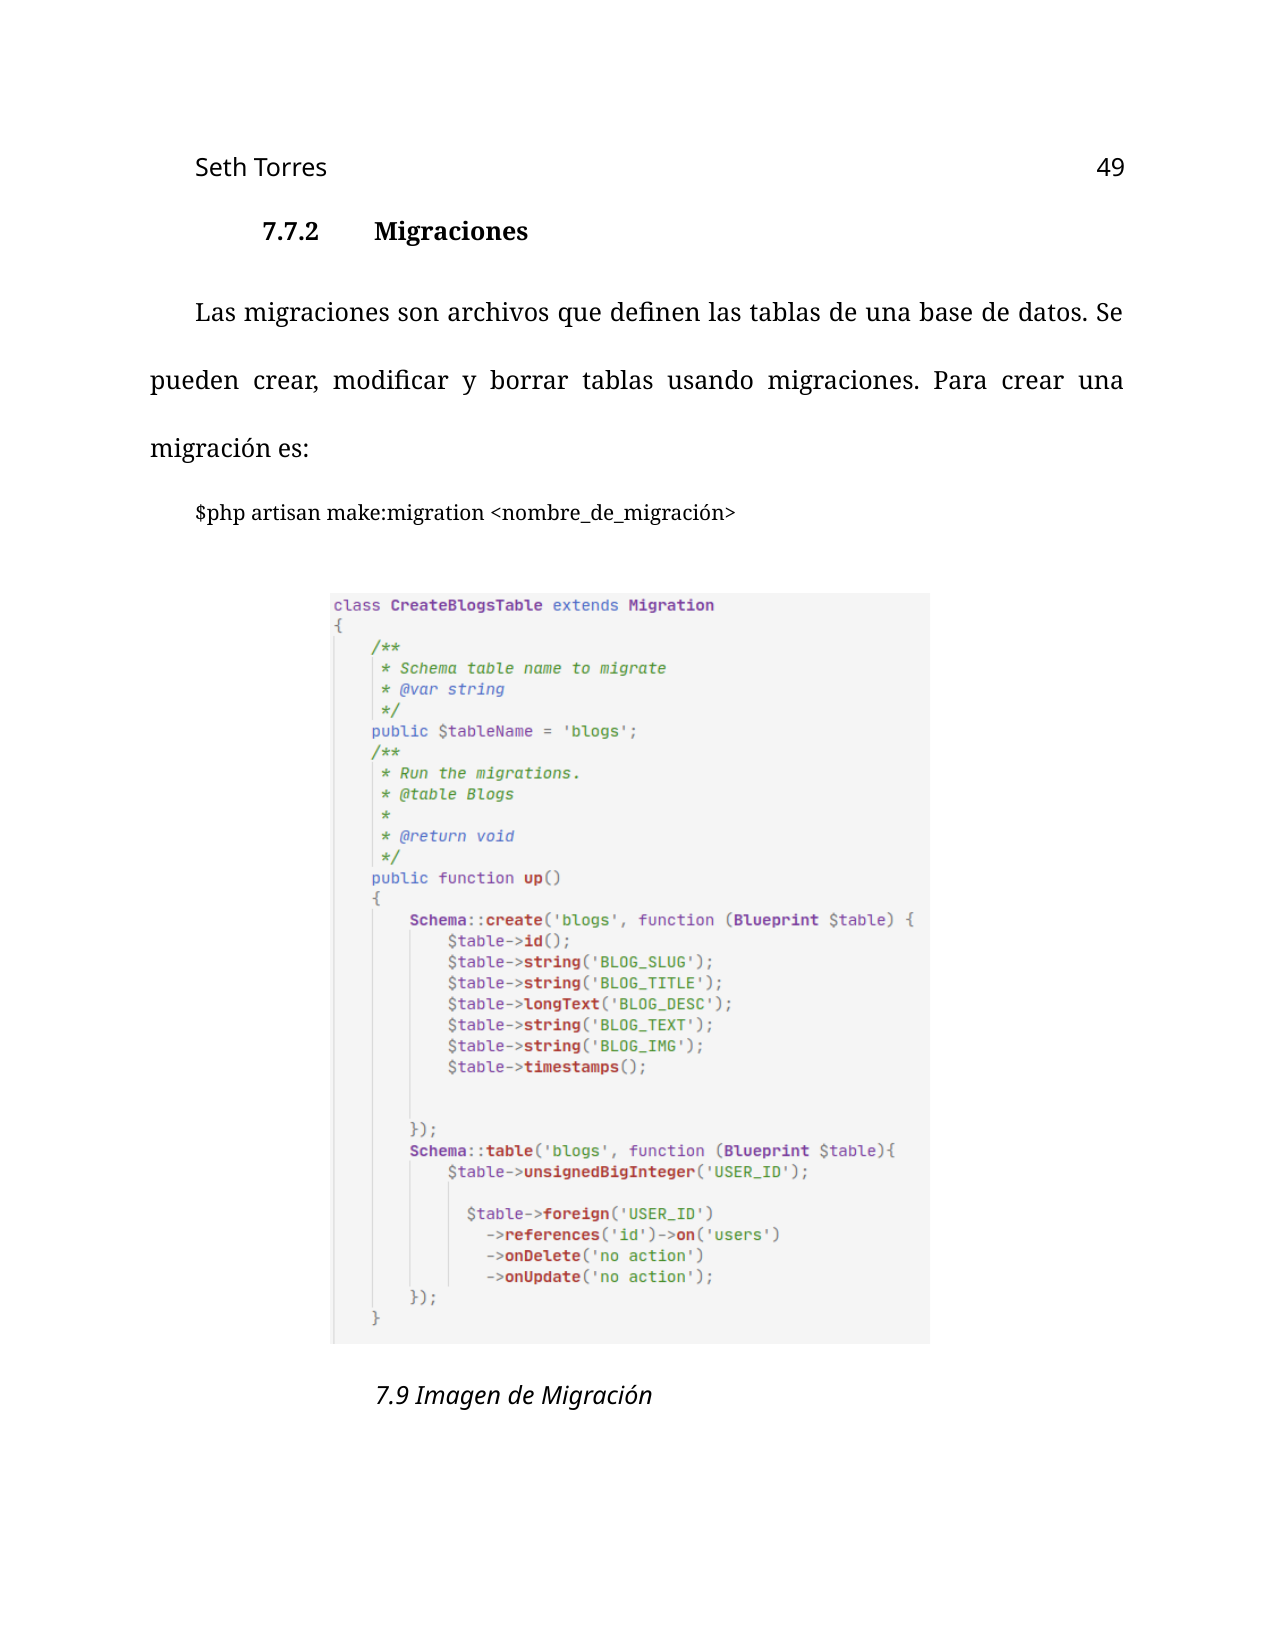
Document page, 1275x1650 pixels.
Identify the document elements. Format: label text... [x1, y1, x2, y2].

subtitle Migraciones [262, 213, 1125, 248]
picture [330, 593, 930, 1344]
text 7.9 Imagen de Migración [330, 1344, 930, 1412]
text $php artisan make:migration <nombre_de_migración> [150, 498, 1125, 527]
text Las migraciones son archivos que definen las tablas de una base de datos. Se pueden crear, modificar y borrar tablas usando migraciones. Para crear una migración es: [150, 294, 1125, 464]
